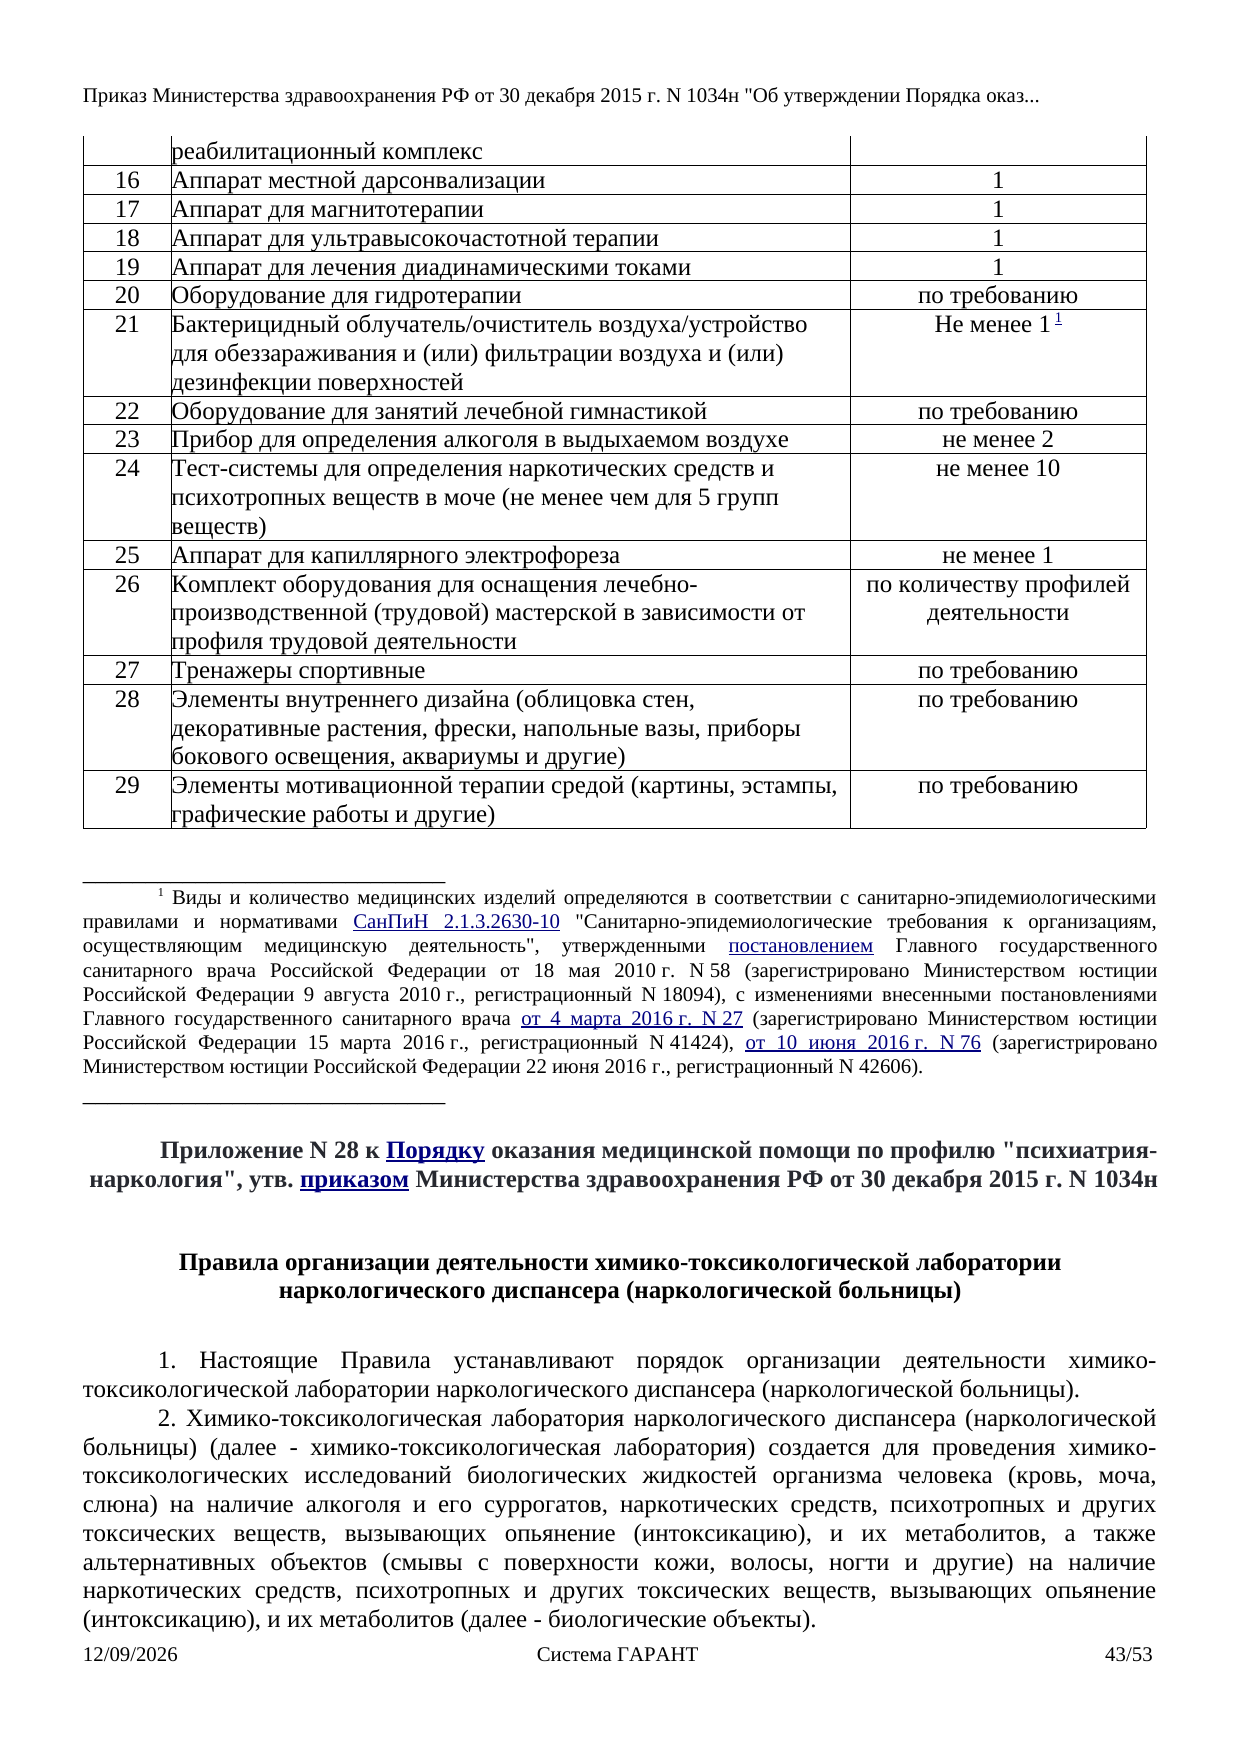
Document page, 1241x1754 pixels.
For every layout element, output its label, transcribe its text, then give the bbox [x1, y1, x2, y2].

table_cell Элементы внутреннего дизайна (облицовка стен, декоративные растения, фрески, напольные вазы, приборы бокового освещения, аквариумы и другие) [172, 685, 850, 770]
table_cell Аппарат местной дарсонвализации [172, 166, 850, 194]
table_cell 25 [84, 541, 171, 569]
table_cell Бактерицидный облучатель/очиститель воздуха/устройство для обеззараживания и (или) фильтрации воздуха и (или) дезинфекции поверхностей [172, 310, 850, 396]
table_cell Аппарат для капиллярного электрофореза [172, 541, 850, 569]
table_cell [84, 136, 171, 165]
table_cell Аппарат для магнитотерапии [172, 195, 850, 223]
table_cell 22 [84, 397, 171, 424]
table_cell 1 [851, 252, 1146, 280]
table_cell 18 [84, 224, 171, 251]
table_cell 1 [851, 224, 1146, 251]
table_cell Элементы мотивационной терапии средой (картины, эстампы, графические работы и другие) [172, 771, 850, 828]
table_cell Оборудование для занятий лечебной гимнастикой [172, 397, 850, 424]
table_cell 27 [84, 656, 171, 684]
table_cell 20 [84, 281, 171, 309]
table_cell не менее 10 [851, 454, 1146, 540]
table_cell 17 [84, 195, 171, 223]
text 1 Виды и количество медицинских изделий определяются в соответствии с санитарно-эпидемиологическими правилами и нормативами СанПиН 2.1.3.2630-10 "Санитарно-эпидемиологические требования к организациям, осуществляющим медицинскую деятельность", утвержденными постановлением Главного государственного санитарного врача Российской Федерации от 18 мая 2010 г. N 58 (зарегистрировано Министерством юстиции Российской Федерации 9 августа 2010 г., регистрационный N 18094), с изменениями внесенными постановлениями Главного государственного санитарного врача от 4 марта 2016 г. N 27 (зарегистрировано Министерством юстиции Российской Федерации 15 марта 2016 г., регистрационный N 41424), от 10 июня 2016 г. N 76 (зарегистрировано Министерством юстиции Российской Федерации 22 июня 2016 г., регистрационный N 42606). [83, 885, 1157, 1078]
table_cell по требованию [851, 685, 1146, 770]
table_cell 16 [84, 166, 171, 194]
table_cell 1 [851, 195, 1146, 223]
table_cell 28 [84, 685, 171, 770]
text 2. Химико-токсикологическая лаборатория наркологического диспансера (наркологической больницы) (далее - химико-токсикологическая лаборатория) создается для проведения химико-токсикологических исследований биологических жидкостей организма человека (кровь, моча, слюна) на наличие алкоголя и его суррогатов, наркотических средств, психотропных и других токсических веществ, вызывающих опьянение (интоксикацию), и их метаболитов, а также альтернативных объектов (смывы с поверхности кожи, волосы, ногти и другие) на наличие наркотических средств, психотропных и других токсических веществ, вызывающих опьянение (интоксикацию), и их метаболитов (далее - биологические объекты). [83, 1403, 1157, 1633]
table_cell 29 [84, 771, 171, 828]
table_cell по требованию [851, 397, 1146, 424]
subtitle Правила организации деятельности химико-токсикологической лаборатории наркологического диспансера (наркологической больницы) [83, 1247, 1157, 1304]
table_cell Комплект оборудования для оснащения лечебно-производственной (трудовой) мастерской в зависимости от профиля трудовой деятельности [172, 570, 850, 655]
table_cell 23 [84, 425, 171, 453]
table_cell по требованию [851, 771, 1146, 828]
table_cell Аппарат для лечения диадинамическими токами [172, 252, 850, 280]
table_cell 19 [84, 252, 171, 280]
table_cell не менее 1 [851, 541, 1146, 569]
table_cell Не менее 1 1 [851, 310, 1146, 396]
text 1. Настоящие Правила устанавливают порядок организации деятельности химико-токсикологической лаборатории наркологического диспансера (наркологической больницы). [83, 1345, 1157, 1403]
table_cell Тест-системы для определения наркотических средств и психотропных веществ в моче (не менее чем для 5 групп веществ) [172, 454, 850, 540]
text _____________________________ [83, 1078, 1157, 1107]
table_cell Прибор для определения алкоголя в выдыхаемом воздухе [172, 425, 850, 453]
text _____________________________ [83, 857, 1157, 885]
table_cell Оборудование для гидротерапии [172, 281, 850, 309]
table_cell 21 [84, 310, 171, 396]
table_cell реабилитационный комплекс [172, 136, 850, 165]
table_cell по требованию [851, 281, 1146, 309]
text Приложение N 28 к Порядку оказания медицинской помощи по профилю "психиатрия-наркология", утв. приказом Министерства здравоохранения РФ от 30 декабря 2015 г. N 1034н [83, 1135, 1157, 1193]
table_cell Аппарат для ультравысокочастотной терапии [172, 224, 850, 251]
table_cell 26 [84, 570, 171, 655]
table_cell [851, 136, 1146, 165]
table_cell не менее 2 [851, 425, 1146, 453]
table_cell Тренажеры спортивные [172, 656, 850, 684]
table_cell 1 [851, 166, 1146, 194]
table_cell по количеству профилей деятельности [851, 570, 1146, 655]
table_cell 24 [84, 454, 171, 540]
table_cell по требованию [851, 656, 1146, 684]
